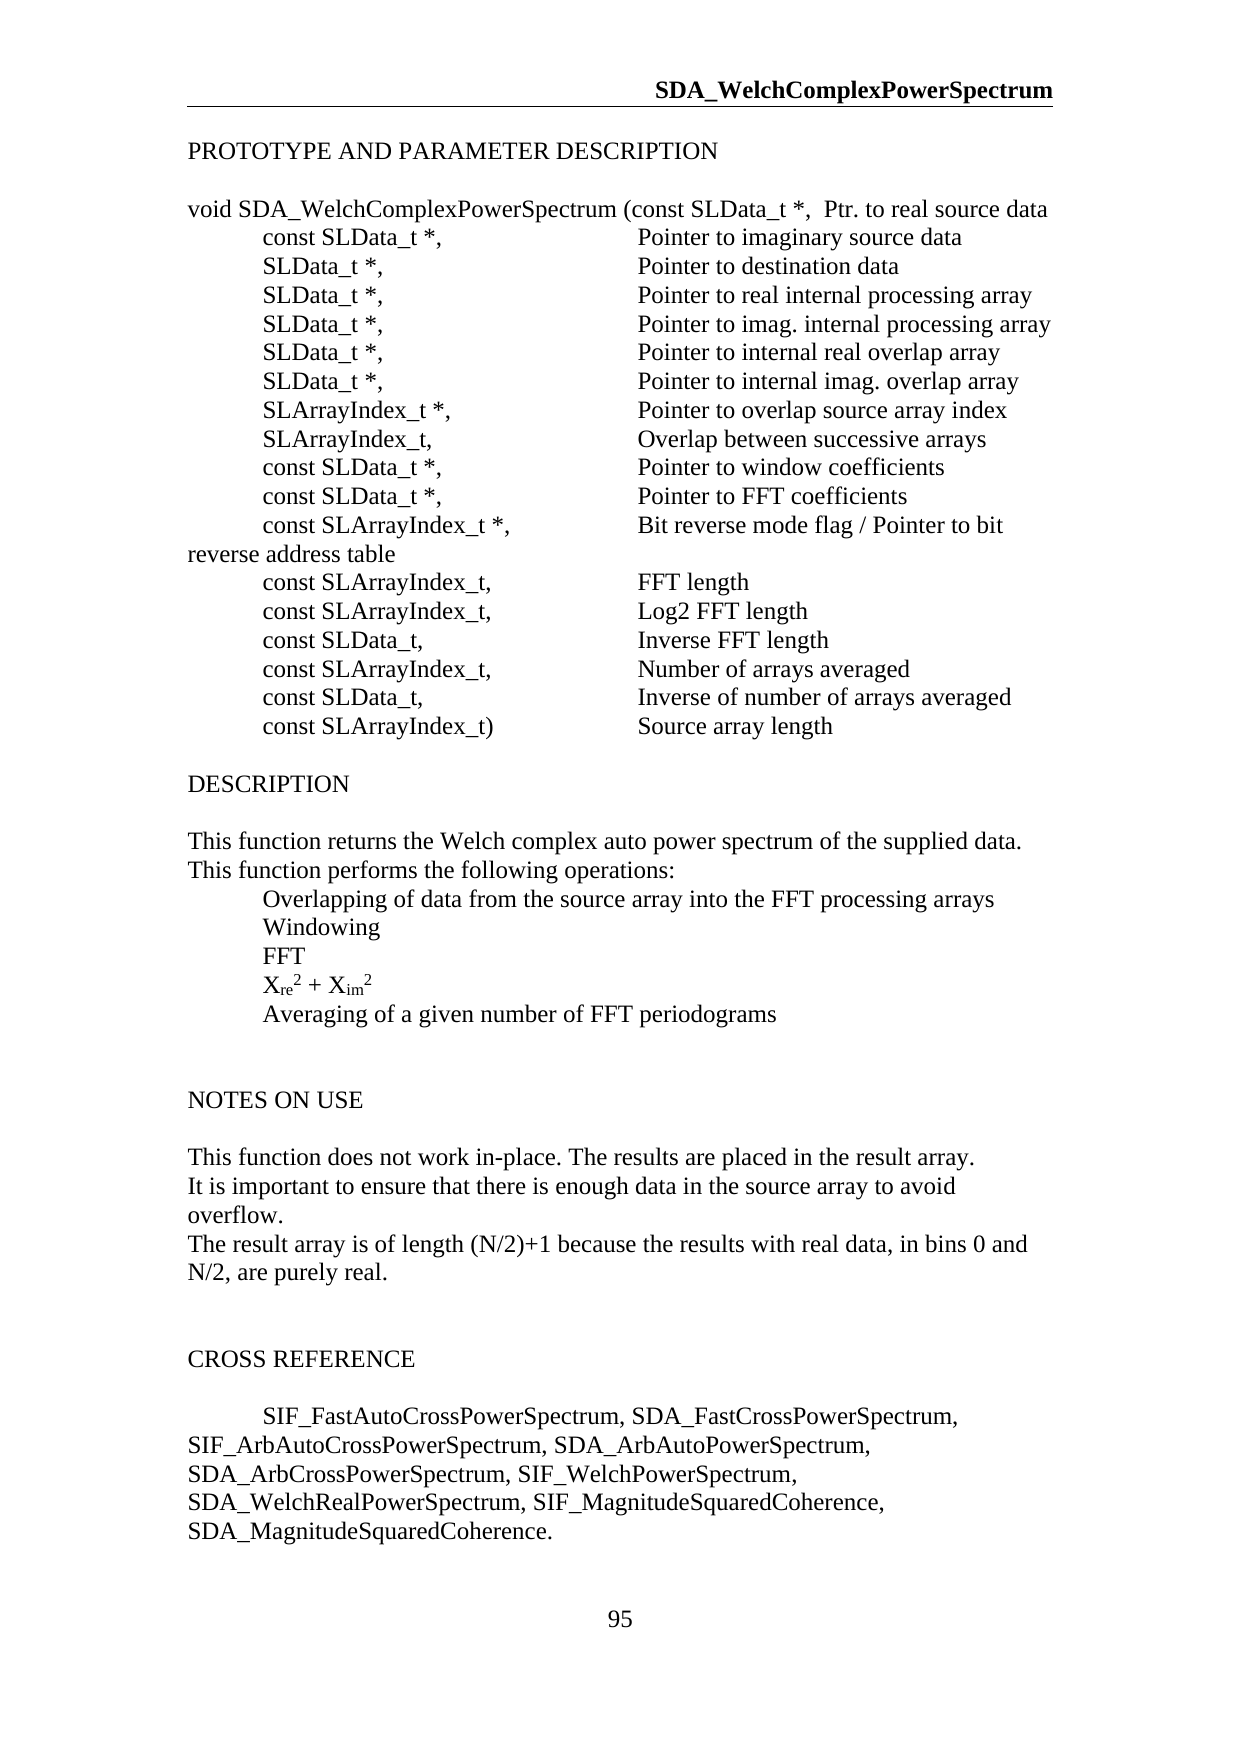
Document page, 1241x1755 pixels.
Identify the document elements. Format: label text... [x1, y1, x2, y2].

text It is important to ensure that there is enough data in the source array to avoid overflow. [187, 1171, 1053, 1229]
subtitle SDA_WelchComplexPowerSpectrum [187, 75, 1053, 106]
text SLArrayIndex_t, Overlap between successive arrays [187, 424, 1053, 452]
text const SLData_t, Inverse of number of arrays averaged [187, 682, 1053, 711]
text SIF_FastAutoCrossPowerSpectrum, SDA_FastCrossPowerSpectrum, SIF_ArbAutoCrossPowerSpectrum, SDA_ArbAutoPowerSpectrum, SDA_ArbCrossPowerSpectrum, SIF_WelchPowerSpectrum, SDA_WelchRealPowerSpectrum, SIF_MagnitudeSquaredCoherence, SDA_MagnitudeSquaredCoherence. [187, 1401, 1053, 1545]
text NOTES ON USE [187, 1085, 1053, 1114]
text SLData_t *, Pointer to internal imag. overlap array [187, 366, 1053, 395]
text const SLData_t *, Pointer to FFT coefficients [187, 481, 1053, 510]
text const SLData_t, Inverse FFT length [187, 625, 1053, 654]
text This function returns the Welch complex auto power spectrum of the supplied data. [187, 826, 1053, 855]
text CROSS REFERENCE [187, 1344, 1053, 1372]
text const SLArrayIndex_t) Source array length [187, 711, 1053, 740]
text SLData_t *, Pointer to real internal processing array [187, 280, 1053, 309]
text Windowing [187, 912, 1053, 941]
text const SLData_t *, Pointer to imaginary source data [187, 222, 1053, 251]
text The result array is of length (N/2)+1 because the results with real data, in bins 0 and N/2, are purely real. [187, 1229, 1053, 1286]
text void SDA_WelchComplexPowerSpectrum (const SLData_t *, Ptr. to real source data [187, 194, 1053, 222]
text SLData_t *, Pointer to destination data [187, 251, 1053, 280]
text const SLData_t *, Pointer to window coefficients [187, 452, 1053, 481]
text This function performs the following operations: [187, 855, 1053, 884]
text DESCRIPTION [187, 769, 1053, 797]
text SLData_t *, Pointer to internal real overlap array [187, 337, 1053, 366]
text SLArrayIndex_t *, Pointer to overlap source array index [187, 395, 1053, 424]
text SLData_t *, Pointer to imag. internal processing array [187, 309, 1053, 337]
text This function does not work in-place. The results are placed in the result array. [187, 1142, 1053, 1171]
text Overlapping of data from the source array into the FFT processing arrays [187, 884, 1053, 912]
text const SLArrayIndex_t, Number of arrays averaged [187, 654, 1053, 682]
text PROTOTYPE AND PARAMETER DESCRIPTION [187, 136, 1053, 165]
text Xre2 + Xim2 [187, 970, 1053, 999]
text const SLArrayIndex_t, FFT length [187, 567, 1053, 596]
text const SLArrayIndex_t *, Bit reverse mode flag / Pointer to bit reverse address table [187, 510, 1053, 567]
text FFT [187, 941, 1053, 970]
text Averaging of a given number of FFT periodograms [187, 999, 1053, 1027]
text const SLArrayIndex_t, Log2 FFT length [187, 596, 1053, 625]
